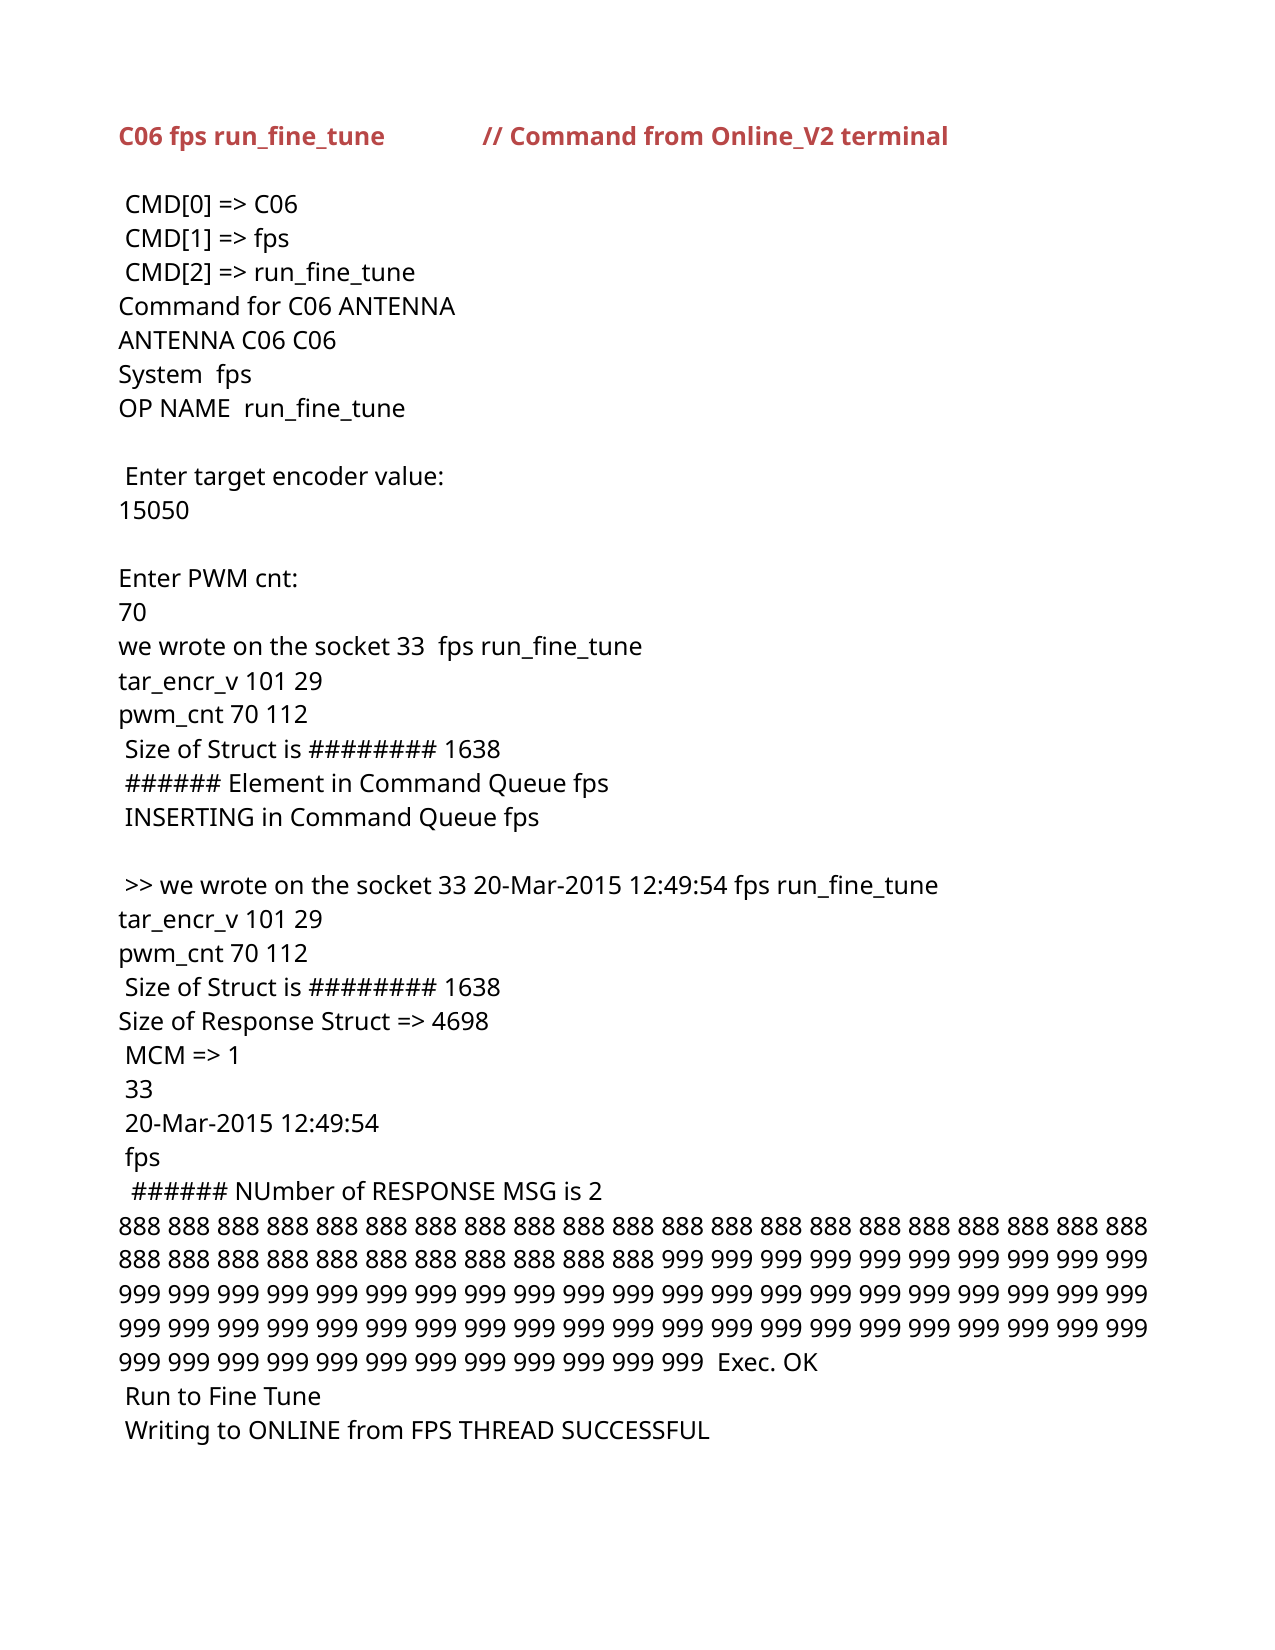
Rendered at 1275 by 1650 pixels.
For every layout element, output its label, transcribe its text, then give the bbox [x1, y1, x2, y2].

text INSERTING in Command Queue fps [118, 799, 1157, 833]
text Run to Fine Tune [118, 1378, 1157, 1412]
text Size of Struct is ######## 1638 [118, 731, 1157, 765]
text Size of Struct is ######## 1638 [118, 970, 1157, 1004]
text OP NAME run_fine_tune [118, 391, 1157, 425]
text 20-Mar-2015 12:49:54 [118, 1106, 1157, 1140]
text ###### NUmber of RESPONSE MSG is 2 [118, 1174, 1157, 1208]
text Writing to ONLINE from FPS THREAD SUCCESSFUL [118, 1412, 1157, 1447]
text tar_encr_v 101 29 [118, 663, 1157, 697]
text Size of Response Struct => 4698 [118, 1004, 1157, 1038]
text Enter PWM cnt: [118, 561, 1157, 595]
text >> we wrote on the socket 33 20-Mar-2015 12:49:54 fps run_fine_tune [118, 867, 1157, 902]
text CMD[1] => fps [118, 220, 1157, 254]
text 70 [118, 595, 1157, 629]
text pwm_cnt 70 112 [118, 697, 1157, 731]
text 33 [118, 1072, 1157, 1106]
text ANTENNA C06 C06 [118, 322, 1157, 357]
text we wrote on the socket 33 fps run_fine_tune [118, 629, 1157, 663]
text Command for C06 ANTENNA [118, 288, 1157, 322]
text tar_encr_v 101 29 [118, 902, 1157, 936]
text Enter target encoder value: [118, 459, 1157, 493]
text 15050 [118, 493, 1157, 527]
text pwm_cnt 70 112 [118, 936, 1157, 970]
text ###### Element in Command Queue fps [118, 765, 1157, 799]
text C06 fps run_fine_tune // Command from Online_V2 terminal [118, 118, 1157, 152]
text MCM => 1 [118, 1038, 1157, 1072]
text CMD[0] => C06 [118, 186, 1157, 220]
text CMD[2] => run_fine_tune [118, 254, 1157, 288]
text 888 888 888 888 888 888 888 888 888 888 888 888 888 888 888 888 888 888 888 888 888 888 888 888 888 888 888 888 888 888 888 888 999 999 999 999 999 999 999 999 999 999 999 999 999 999 999 999 999 999 999 999 999 999 999 999 999 999 999 999 999 999 999 999 999 999 999 999 999 999 999 999 999 999 999 999 999 999 999 999 999 999 999 999 999 999 999 999 999 999 999 999 999 999 999 999 Exec. OK [118, 1208, 1157, 1378]
text fps [118, 1140, 1157, 1174]
text System fps [118, 357, 1157, 391]
